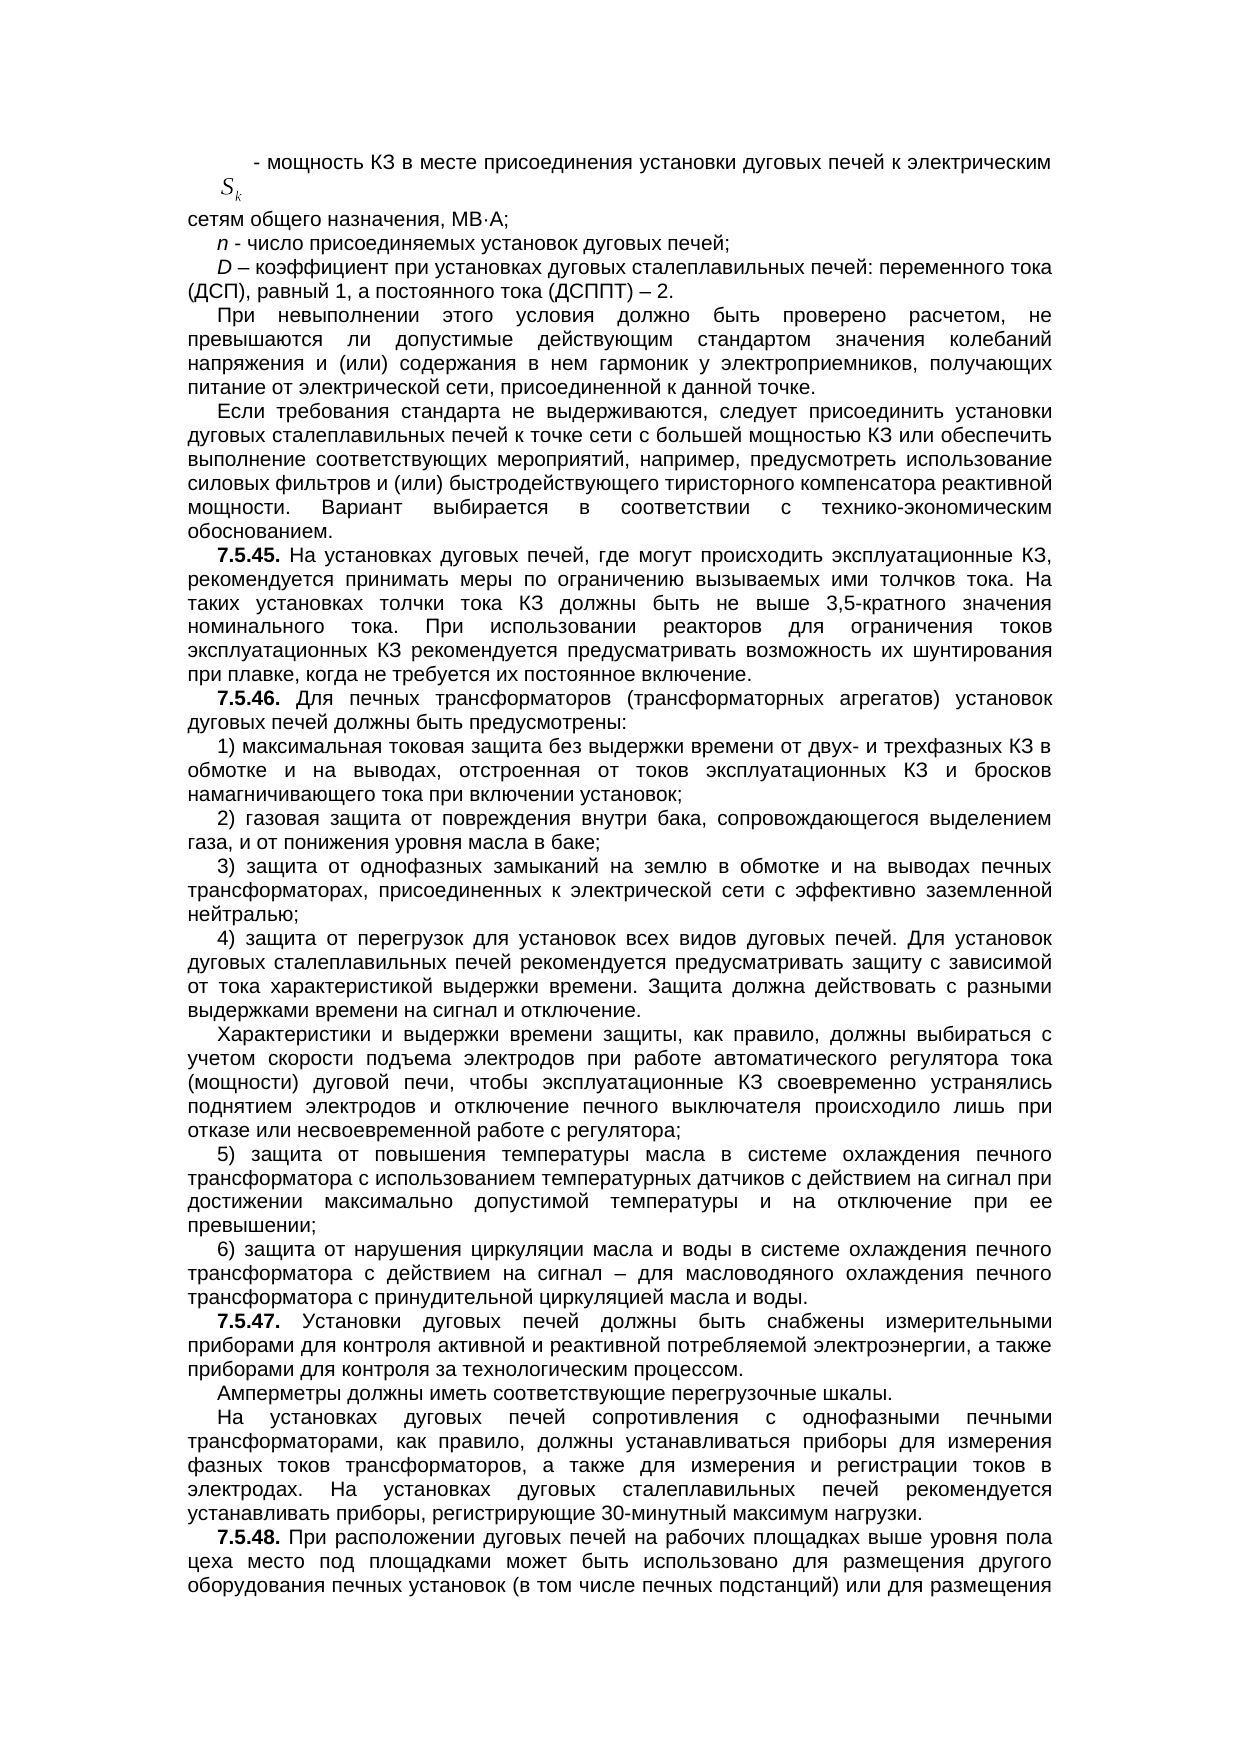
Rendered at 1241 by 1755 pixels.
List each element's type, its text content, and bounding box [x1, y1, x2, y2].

text 6) защита от нарушения циркуляции масла и воды в системе охлаждения печного трансформатора с действием на сигнал – для масловодяного охлаждения печного трансформатора с принудительной циркуляцией масла и воды. [187, 1237, 1053, 1309]
text 7.5.45. На установках дуговых печей, где могут происходить эксплуатационные КЗ, рекомендуется принимать меры по ограничению вызываемых ими толчков тока. На таких установках толчки тока КЗ должны быть не выше 3,5-кратного значения номинального тока. При использовании реакторов для ограничения токов эксплуатационных КЗ рекомендуется предусматривать возможность их шунтирования при плавке, когда не требуется их постоянное включение. [187, 542, 1053, 686]
text Характеристики и выдержки времени защиты, как правило, должны выбираться с учетом скорости подъема электродов при работе автоматического регулятора тока (мощности) дуговой печи, чтобы эксплуатационные КЗ своевременно устранялись поднятием электродов и отключение печного выключателя происходило лишь при отказе или несвоевременной работе с регулятора; [187, 1022, 1053, 1141]
text D – коэффициент при установках дуговых сталеплавильных печей: переменного тока (ДСП), равный 1, а постоянного тока (ДСППТ) – 2. [187, 255, 1053, 303]
text 1) максимальная токовая защита без выдержки времени от двух- и трехфазных КЗ в обмотке и на выводах, отстроенная от токов эксплуатационных КЗ и бросков намагничивающего тока при включении установок; [187, 734, 1053, 806]
text 2) газовая защита от повреждения внутри бака, сопровождающегося выделением газа, и от понижения уровня масла в баке; [187, 806, 1053, 854]
text Если требования стандарта не выдерживаются, следует присоединить установки дуговых сталеплавильных печей к точке сети с большей мощностью КЗ или обеспечить выполнение соответствующих мероприятий, например, предусмотреть использование силовых фильтров и (или) быстродействующего тиристорного компенсатора реактивной мощности. Вариант выбирается в соответствии с технико-экономическим обоснованием. [187, 399, 1053, 542]
text 4) защита от перегрузок для установок всех видов дуговых печей. Для установок дуговых сталеплавильных печей рекомендуется предусматривать защиту с зависимой от тока характеристикой выдержки времени. Защита должна действовать с разными выдержками времени на сигнал и отключение. [187, 926, 1053, 1022]
text На установках дуговых печей сопротивления с однофазными печными трансформаторами, как правило, должны устанавливаться приборы для измерения фазных токов трансформаторов, а также для измерения и регистрации токов в электродах. На установках дуговых сталеплавильных печей рекомендуется устанавливать приборы, регистрирующие 30-минутный максимум нагрузки. [187, 1405, 1053, 1525]
text 7.5.46. Для печных трансформаторов (трансформаторных агрегатов) установок дуговых печей должны быть предусмотрены: [187, 686, 1053, 734]
text 7.5.48. При расположении дуговых печей на рабочих площадках выше уровня пола цеха место под площадками может быть использовано для размещения другого оборудования печных установок (в том числе печных подстанций) или для размещения [187, 1525, 1053, 1597]
text n - число присоединяемых установок дуговых печей; [187, 231, 1053, 255]
text 7.5.47. Установки дуговых печей должны быть снабжены измерительными приборами для контроля активной и реактивной потребляемой электроэнергии, а также приборами для контроля за технологическим процессом. [187, 1309, 1053, 1381]
text 5) защита от повышения температуры масла в системе охлаждения печного трансформатора с использованием температурных датчиков с действием на сигнал при достижении максимально допустимой температуры и на отключение при ее превышении; [187, 1141, 1053, 1237]
text 3) защита от однофазных замыканий на землю в обмотке и на выводах печных трансформаторах, присоединенных к электрической сети с эффективно заземленной нейтралью; [187, 854, 1053, 926]
text - мощность КЗ в месте присоединения установки дуговых печей к электрическим сетям общего назначения, МВ·А; [187, 150, 1053, 231]
text При невыполнении этого условия должно быть проверено расчетом, не превышаются ли допустимые действующим стандартом значения колебаний напряжения и (или) содержания в нем гармоник у электроприемников, получающих питание от электрической сети, присоединенной к данной точке. [187, 303, 1053, 399]
text Амперметры должны иметь соответствующие перегрузочные шкалы. [187, 1381, 1053, 1405]
